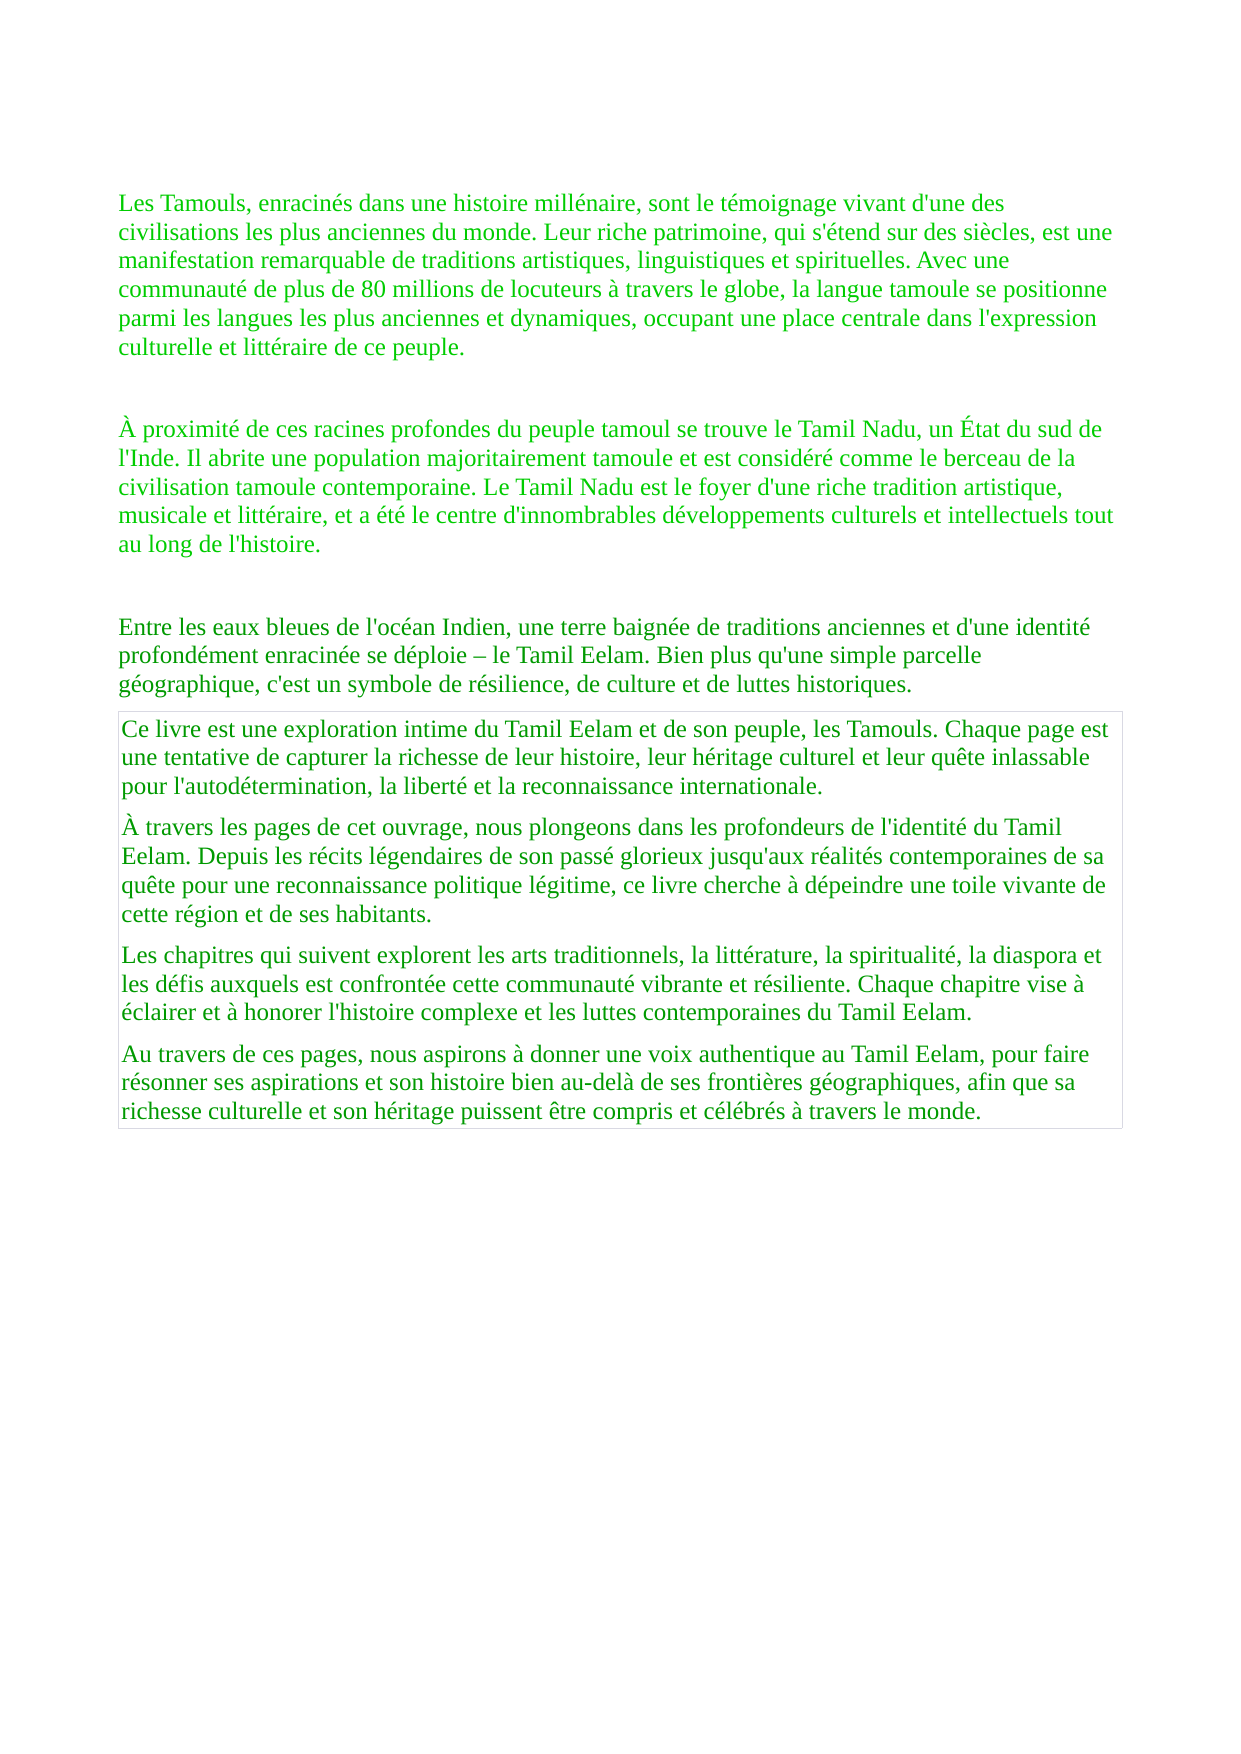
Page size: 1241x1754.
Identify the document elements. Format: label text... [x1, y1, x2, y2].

text Au travers de ces pages, nous aspirons à donner une voix authentique au Tamil Eelam, pour faire résonner ses aspirations et son histoire bien au-delà de ses frontières géographiques, afin que sa richesse culturelle et son héritage puissent être compris et célébrés à travers le monde. [119, 1036, 1122, 1128]
text À proximité de ces racines profondes du peuple tamoul se trouve le Tamil Nadu, un État du sud de l'Inde. Il abrite une population majoritairement tamoule et est considéré comme le berceau de la civilisation tamoule contemporaine. Le Tamil Nadu est le foyer d'une riche tradition artistique, musicale et littéraire, et a été le centre d'innombrables développements culturels et intellectuels tout au long de l'histoire. [118, 414, 1122, 558]
text À travers les pages de cet ouvrage, nous plongeons dans les profondeurs de l'identité du Tamil Eelam. Depuis les récits légendaires de son passé glorieux jusqu'aux réalités contemporaines de sa quête pour une reconnaissance politique légitime, ce livre cherche à dépeindre une toile vivante de cette région et de ses habitants. [119, 809, 1122, 927]
text Ce livre est une exploration intime du Tamil Eelam et de son peuple, les Tamouls. Chaque page est une tentative de capturer la richesse de leur histoire, leur héritage culturel et leur quête inlassable pour l'autodétermination, la liberté et la reconnaissance internationale. [119, 712, 1122, 800]
text Les Tamouls, enracinés dans une histoire millénaire, sont le témoignage vivant d'une des civilisations les plus anciennes du monde. Leur riche patrimoine, qui s'étend sur des siècles, est une manifestation remarquable de traditions artistiques, linguistiques et spirituelles. Avec une communauté de plus de 80 millions de locuteurs à travers le globe, la langue tamoule se positionne parmi les langues les plus anciennes et dynamiques, occupant une place centrale dans l'expression culturelle et littéraire de ce peuple. [118, 188, 1122, 361]
text Entre les eaux bleues de l'océan Indien, une terre baignée de traditions anciennes et d'une identité profondément enracinée se déploie – le Tamil Eelam. Bien plus qu'une simple parcelle géographique, c'est un symbole de résilience, de culture et de luttes historiques. [118, 612, 1122, 698]
text Les chapitres qui suivent explorent les arts traditionnels, la littérature, la spiritualité, la diaspora et les défis auxquels est confrontée cette communauté vibrante et résiliente. Chaque chapitre vise à éclairer et à honorer l'histoire complexe et les luttes contemporaines du Tamil Eelam. [119, 937, 1122, 1026]
